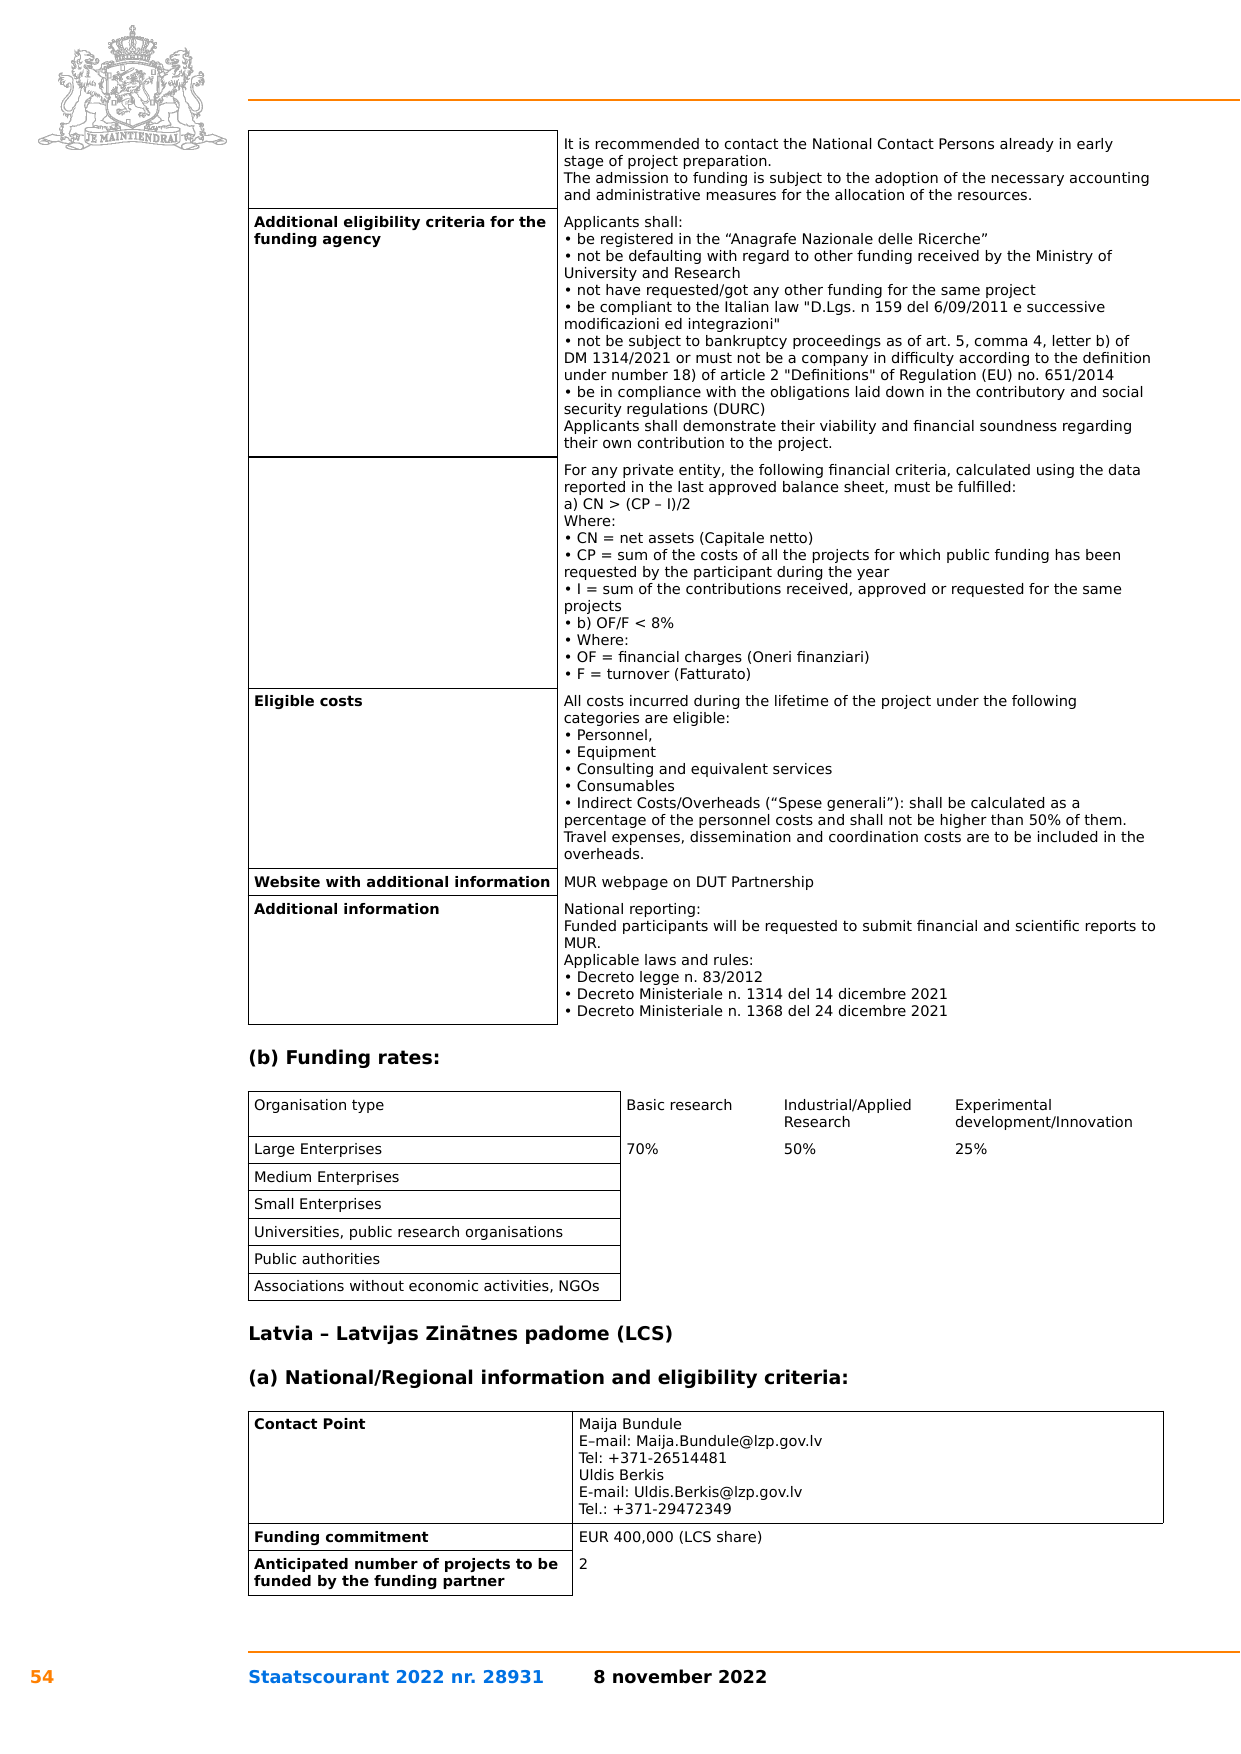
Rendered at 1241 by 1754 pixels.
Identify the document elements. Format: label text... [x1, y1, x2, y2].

table_cell Large Enterprises [249, 1137, 620, 1163]
table_cell Additional eligibility criteria for the funding agency [249, 209, 557, 456]
table_cell MUR webpage on DUT Partnership [558, 869, 1163, 895]
table_cell Associations without economic activities, NGOs [249, 1274, 620, 1300]
text (a) National/Regional information and eligibility criteria: [248, 1367, 1163, 1389]
table_header Maija Bundule E–mail: Maija.Bundule@lzp.gov.lv Tel: +371-26514481 Uldis Berkis E-mail: Uldis.Berkis@lzp.gov.lv Tel.: +371-29472349 [573, 1412, 1163, 1523]
table_cell It is recommended to contact the National Contact Persons already in early stage of project preparation. The admission to funding is subject to the adoption of the necessary accounting and administrative measures for the allocation of the resources. [558, 131, 1163, 208]
table_cell Public authorities [249, 1246, 620, 1272]
table_cell [249, 131, 557, 208]
table_cell Small Enterprises [249, 1191, 620, 1218]
table_cell [249, 458, 557, 687]
table_cell Website with additional information [249, 869, 557, 895]
table_cell Universities, public research organisations [249, 1219, 620, 1245]
table_header Industrial/Applied Research [778, 1092, 948, 1136]
table_cell EUR 400,000 (LCS share) [573, 1524, 1163, 1550]
table_header Experimental development/Innovation [949, 1092, 1163, 1136]
table_cell Additional information [249, 896, 557, 1024]
table_cell 70% [621, 1137, 777, 1300]
picture [38, 25, 227, 150]
table_cell All costs incurred during the lifetime of the project under the following categories are eligible: • Personnel, • Equipment • Consulting and equivalent services • Consumables • Indirect Costs/Overheads (“Spese generali”): shall be calculated as a percentage of the personnel costs and shall not be higher than 50% of them. Travel expenses, dissemination and coordination costs are to be included in the overheads. [558, 689, 1163, 868]
table_cell Anticipated number of projects to be funded by the funding partner [249, 1551, 572, 1594]
subtitle Latvia – Latvijas Zinātnes padome (LCS) [248, 1323, 1163, 1345]
table_cell For any private entity, the following financial criteria, calculated using the data reported in the last approved balance sheet, must be fulfilled: a) CN > (CP – I)/2 Where: • CN = net assets (Capitale netto) • CP = sum of the costs of all the projects for which public funding has been requested by the participant during the year • I = sum of the contributions received, approved or requested for the same projects • b) OF/F < 8% • Where: • OF = financial charges (Oneri finanziari) • F = turnover (Fatturato) [558, 458, 1163, 687]
table_cell 2 [573, 1551, 1163, 1594]
table_cell National reporting: Funded participants will be requested to submit financial and scientific reports to MUR. Applicable laws and rules: • Decreto legge n. 83/2012 • Decreto Ministeriale n. 1314 del 14 dicembre 2021 • Decreto Ministeriale n. 1368 del 24 dicembre 2021 [558, 896, 1163, 1024]
table_header Organisation type [249, 1092, 620, 1136]
table_cell Applicants shall: • be registered in the “Anagrafe Nazionale delle Ricerche” • not be defaulting with regard to other funding received by the Ministry of University and Research • not have requested/got any other funding for the same project • be compliant to the Italian law "D.Lgs. n 159 del 6/09/2011 e successive modificazioni ed integrazioni" • not be subject to bankruptcy proceedings as of art. 5, comma 4, letter b) of DM 1314/2021 or must not be a company in difficulty according to the definition under number 18) of article 2 "Definitions" of Regulation (EU) no. 651/2014 • be in compliance with the obligations laid down in the contributory and social security regulations (DURC) Applicants shall demonstrate their viability and financial soundness regarding their own contribution to the project. [558, 209, 1163, 456]
table_cell 25% [949, 1137, 1163, 1300]
table_cell Medium Enterprises [249, 1164, 620, 1190]
text (b) Funding rates: [248, 1047, 1163, 1069]
table_header Basic research [621, 1092, 777, 1136]
table_cell Funding commitment [249, 1524, 572, 1550]
table_cell Eligible costs [249, 689, 557, 868]
table_cell 50% [778, 1137, 948, 1300]
table_header Contact Point [249, 1412, 572, 1523]
